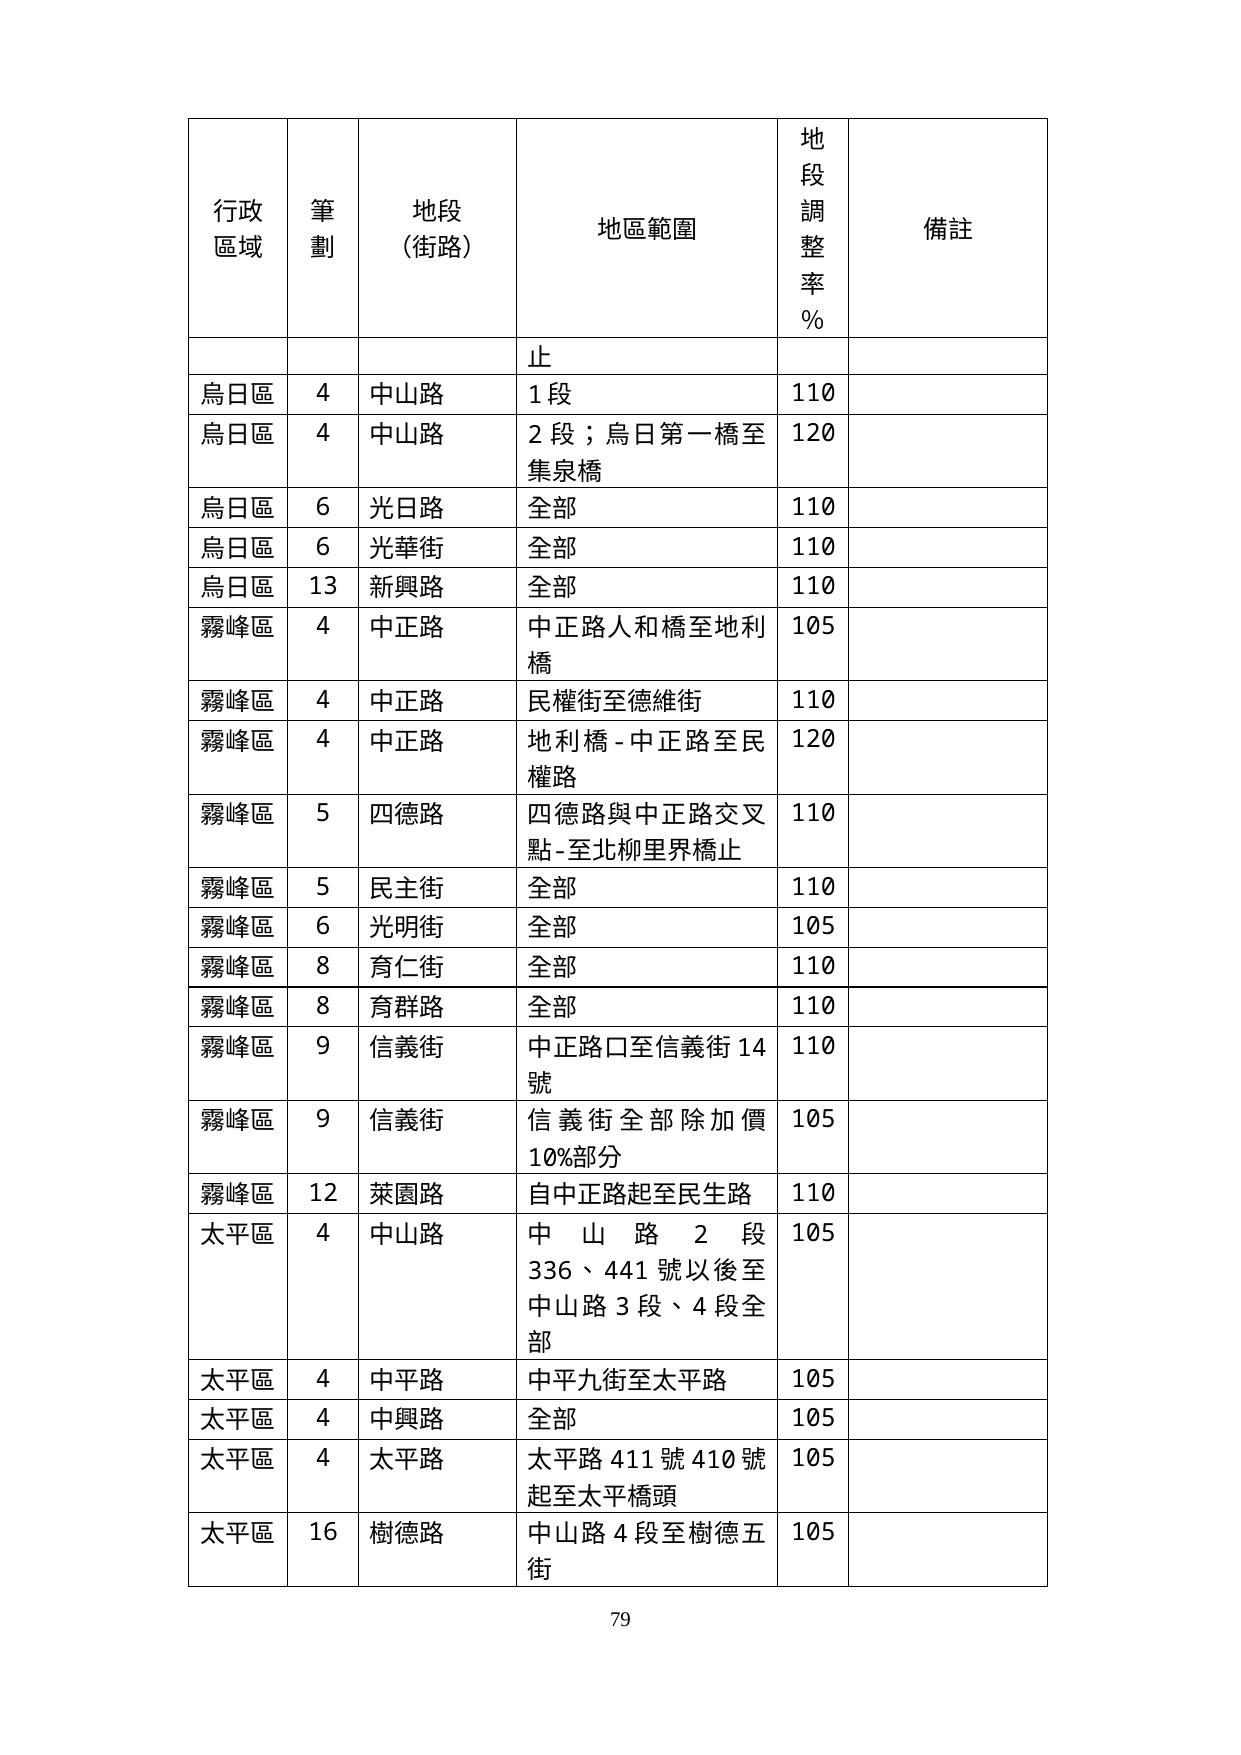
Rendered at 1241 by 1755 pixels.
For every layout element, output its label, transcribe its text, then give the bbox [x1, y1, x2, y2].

table_cell [849, 1440, 1047, 1512]
table_cell 太平區 [189, 1513, 287, 1586]
table_cell 霧峰區 [189, 868, 287, 907]
table_cell 全部 [517, 868, 777, 907]
table_cell [849, 1360, 1047, 1399]
table_cell [849, 338, 1047, 374]
table_cell 5 [288, 868, 358, 907]
table_cell 中正路 [359, 681, 516, 720]
table_cell [849, 1174, 1047, 1213]
table_cell [849, 948, 1047, 986]
table_cell 民權街至德維街 [517, 681, 777, 720]
table_cell [849, 608, 1047, 680]
table_cell 2段；烏日第一橋至集泉橋 [517, 415, 777, 487]
table_cell 105 [778, 908, 848, 947]
table_cell 4 [288, 1440, 358, 1512]
table_cell [849, 375, 1047, 414]
table_cell 霧峰區 [189, 1027, 287, 1100]
table_cell 110 [778, 948, 848, 986]
table_cell 110 [778, 681, 848, 720]
table_cell 太平路411號410號起至太平橋頭 [517, 1440, 777, 1512]
table_cell 6 [288, 908, 358, 947]
table_cell 太平區 [189, 1400, 287, 1439]
table_cell 中正路 [359, 608, 516, 680]
table_cell 霧峰區 [189, 681, 287, 720]
table_cell 110 [778, 1027, 848, 1100]
table_cell 中山路2段336、441號以後至中山路3段、4段全部 [517, 1214, 777, 1359]
table_cell 止 [517, 338, 777, 374]
table_cell [849, 908, 1047, 947]
table_cell [849, 528, 1047, 567]
table_cell 中山路4段至樹德五街 [517, 1513, 777, 1586]
table_cell 105 [778, 1214, 848, 1359]
table_header 地區範圍 [517, 119, 777, 337]
table_cell 4 [288, 375, 358, 414]
table_cell 地利橋-中正路至民權路 [517, 721, 777, 793]
table_cell 民主街 [359, 868, 516, 907]
table_header 筆劃 [288, 119, 358, 337]
table_cell [359, 338, 516, 374]
table_cell 霧峰區 [189, 948, 287, 986]
table_cell 中山路 [359, 375, 516, 414]
table_cell 中正路人和橋至地利橋 [517, 608, 777, 680]
table_cell 中正路 [359, 721, 516, 793]
table_cell 中平路 [359, 1360, 516, 1399]
table_cell [849, 415, 1047, 487]
table_cell 樹德路 [359, 1513, 516, 1586]
table_header 備註 [849, 119, 1047, 337]
table_cell 4 [288, 1360, 358, 1399]
table_cell 110 [778, 868, 848, 907]
table_cell 105 [778, 608, 848, 680]
table_cell [849, 1513, 1047, 1586]
table_cell 12 [288, 1174, 358, 1213]
table_cell 自中正路起至民生路 [517, 1174, 777, 1213]
table_cell 13 [288, 568, 358, 607]
table_cell 全部 [517, 1400, 777, 1439]
table_cell 4 [288, 1214, 358, 1359]
table_cell 全部 [517, 568, 777, 607]
table_cell 太平區 [189, 1214, 287, 1359]
table_cell 四德路 [359, 795, 516, 867]
table_cell 四德路與中正路交叉點-至北柳里界橋止 [517, 795, 777, 867]
table_cell 9 [288, 1101, 358, 1173]
table_cell 中平九街至太平路 [517, 1360, 777, 1399]
table_cell 育仁街 [359, 948, 516, 986]
table_cell 110 [778, 1174, 848, 1213]
table_cell 中正路口至信義街14號 [517, 1027, 777, 1100]
table_cell 110 [778, 568, 848, 607]
table_cell [849, 868, 1047, 907]
table_cell 105 [778, 1400, 848, 1439]
table_header 地段調整率％ [778, 119, 848, 337]
table_cell 霧峰區 [189, 1101, 287, 1173]
table_cell 中興路 [359, 1400, 516, 1439]
table_cell 9 [288, 1027, 358, 1100]
table_cell 120 [778, 721, 848, 793]
table_cell 霧峰區 [189, 988, 287, 1026]
table_cell 105 [778, 1360, 848, 1399]
table_cell 烏日區 [189, 568, 287, 607]
table_cell 4 [288, 1400, 358, 1439]
table_cell 太平路 [359, 1440, 516, 1512]
table_header 行政 區域 [189, 119, 287, 337]
table_cell 信義街 [359, 1027, 516, 1100]
table_cell [849, 568, 1047, 607]
table_cell 105 [778, 1101, 848, 1173]
table_cell 6 [288, 528, 358, 567]
table_cell 烏日區 [189, 415, 287, 487]
table_cell 4 [288, 721, 358, 793]
table_cell 全部 [517, 988, 777, 1026]
table_cell 110 [778, 528, 848, 567]
table_cell 霧峰區 [189, 721, 287, 793]
table_cell [849, 1101, 1047, 1173]
table_cell 110 [778, 375, 848, 414]
table_cell [288, 338, 358, 374]
table_cell 1段 [517, 375, 777, 414]
table_cell 8 [288, 988, 358, 1026]
table_cell 110 [778, 988, 848, 1026]
table_cell 萊園路 [359, 1174, 516, 1213]
table_cell 中山路 [359, 415, 516, 487]
table_cell 光明街 [359, 908, 516, 947]
table_cell 霧峰區 [189, 1174, 287, 1213]
table_cell [849, 1214, 1047, 1359]
table_cell 4 [288, 681, 358, 720]
table_cell 信義街 [359, 1101, 516, 1173]
table_cell 5 [288, 795, 358, 867]
table_cell 110 [778, 795, 848, 867]
table_cell 太平區 [189, 1360, 287, 1399]
table_cell 6 [288, 488, 358, 527]
table_cell 中山路 [359, 1214, 516, 1359]
table_cell [778, 338, 848, 374]
table_cell 霧峰區 [189, 608, 287, 680]
table_cell 烏日區 [189, 528, 287, 567]
table_cell 105 [778, 1440, 848, 1512]
table_cell 光華街 [359, 528, 516, 567]
table_cell 8 [288, 948, 358, 986]
table_cell 110 [778, 488, 848, 527]
table_cell 全部 [517, 908, 777, 947]
table_cell [849, 1027, 1047, 1100]
table_cell 育群路 [359, 988, 516, 1026]
table_cell 4 [288, 608, 358, 680]
table_header 地段 （街路） [359, 119, 516, 337]
table_cell 新興路 [359, 568, 516, 607]
table_cell 光日路 [359, 488, 516, 527]
table_cell 120 [778, 415, 848, 487]
table_cell 霧峰區 [189, 795, 287, 867]
table_cell 信義街全部除加價10%部分 [517, 1101, 777, 1173]
table_cell 16 [288, 1513, 358, 1586]
table_cell [849, 681, 1047, 720]
table_cell 105 [778, 1513, 848, 1586]
table_cell 太平區 [189, 1440, 287, 1512]
table_cell [849, 988, 1047, 1026]
table_cell 烏日區 [189, 375, 287, 414]
table_cell 烏日區 [189, 488, 287, 527]
table_cell 全部 [517, 948, 777, 986]
table_cell [849, 488, 1047, 527]
table_cell 全部 [517, 528, 777, 567]
table_cell 4 [288, 415, 358, 487]
table_cell [849, 1400, 1047, 1439]
table_cell [849, 721, 1047, 793]
table_cell 全部 [517, 488, 777, 527]
table_cell [189, 338, 287, 374]
table_cell 霧峰區 [189, 908, 287, 947]
table_cell [849, 795, 1047, 867]
